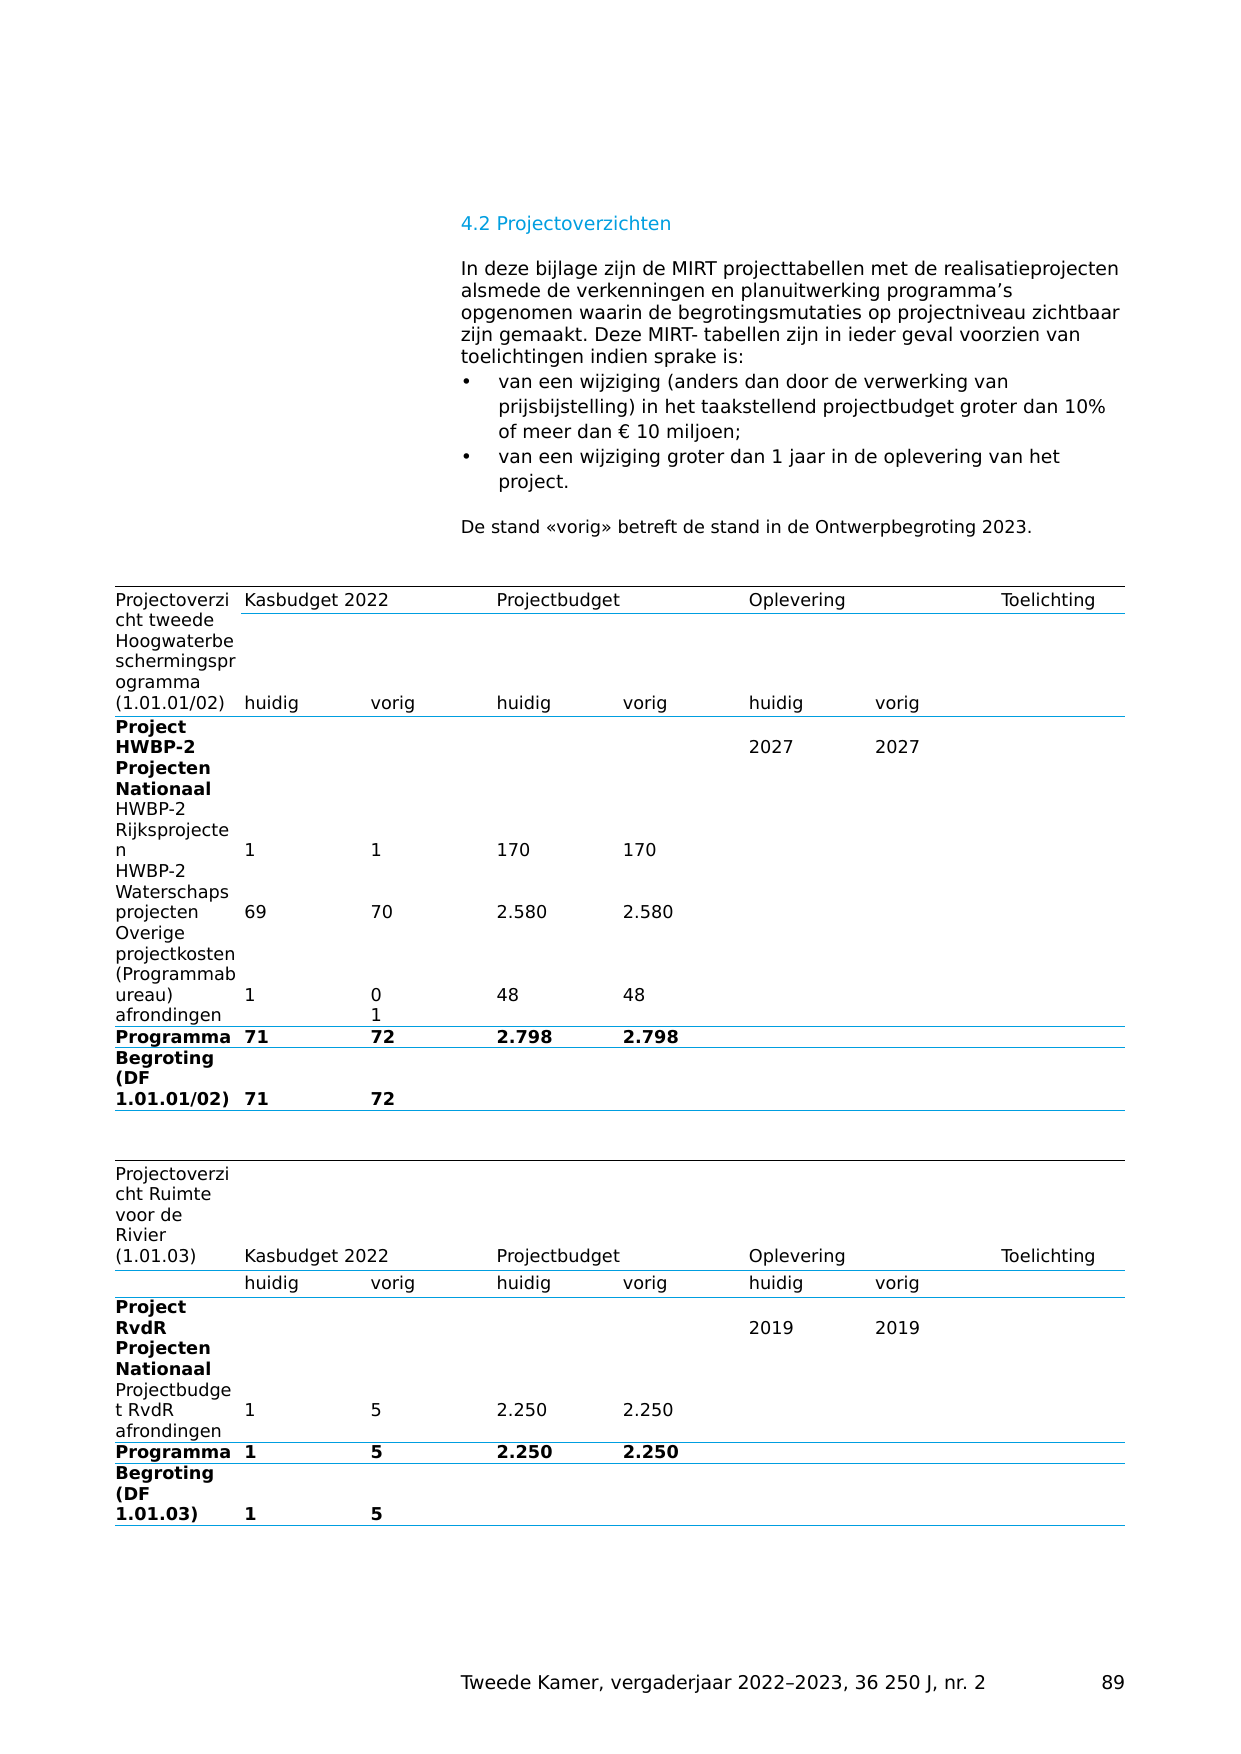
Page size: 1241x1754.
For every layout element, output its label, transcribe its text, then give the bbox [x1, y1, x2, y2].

table_cell [494, 1421, 620, 1441]
list van een wijziging groter dan 1 jaar in de oplevering van het project. [461, 443, 1125, 493]
table_cell 1 [241, 1464, 367, 1525]
table_cell Projectbudget [494, 1161, 746, 1269]
table_cell 5 [368, 1464, 493, 1525]
table_cell vorig [368, 614, 493, 716]
table_cell 72 [368, 1048, 493, 1109]
table_cell 1 [368, 799, 493, 861]
table_cell 2019 [872, 1298, 998, 1338]
table_cell 2.250 [620, 1443, 746, 1463]
table_cell [872, 861, 998, 923]
table_cell Programma [115, 1027, 241, 1047]
table_cell 5 [368, 1380, 493, 1421]
table_cell [998, 717, 1125, 758]
table_cell [872, 758, 998, 799]
table_cell [872, 799, 998, 861]
table_cell afrondingen [115, 1005, 241, 1026]
table_cell [494, 1048, 620, 1109]
table_cell [998, 1421, 1125, 1441]
table_cell [998, 1464, 1125, 1525]
table_cell [241, 758, 367, 799]
table_cell Projecten Nationaal [115, 758, 241, 799]
table_cell [620, 1464, 746, 1525]
table_cell [620, 1298, 746, 1338]
table_cell [998, 1005, 1125, 1026]
table_cell [746, 861, 872, 923]
table_cell [746, 1005, 872, 1026]
table_cell Projectbudget [494, 587, 746, 613]
table_cell Programma [115, 1443, 241, 1463]
table_cell [872, 1464, 998, 1525]
table_cell 1 [368, 1005, 493, 1026]
table_cell [620, 717, 746, 758]
table_cell 1 [241, 799, 367, 861]
table_cell [998, 614, 1125, 716]
table_cell Oplevering [746, 1161, 998, 1269]
table_cell 2.798 [620, 1027, 746, 1047]
table_cell HWBP-2 Waterschapsprojecten [115, 861, 241, 923]
table_cell vorig [620, 1271, 746, 1297]
table_cell [368, 758, 493, 799]
table_cell 170 [494, 799, 620, 861]
table_cell [241, 1005, 367, 1026]
text De stand «vorig» betreft de stand in de Ontwerpbegroting 2023. [461, 515, 1125, 538]
table_cell Kasbudget 2022 [241, 587, 493, 613]
table_cell [872, 1027, 998, 1047]
table_cell [241, 1338, 367, 1379]
table_cell Begroting (DF 1.01.03) [115, 1464, 241, 1525]
table_cell 71 [241, 1027, 367, 1047]
table_cell 69 [241, 861, 367, 923]
table_cell [494, 758, 620, 799]
table_cell vorig [872, 614, 998, 716]
table_cell [872, 1048, 998, 1109]
table_cell [746, 1027, 872, 1047]
table_cell [998, 923, 1125, 1005]
table_cell [872, 1005, 998, 1026]
table_cell huidig [746, 1271, 872, 1297]
table_cell 2.580 [494, 861, 620, 923]
text In deze bijlage zijn de MIRT projecttabellen met de realisatieprojecten alsmede de verkenningen en planuitwerking programma’s opgenomen waarin de begrotingsmutaties op projectniveau zichtbaar zijn gemaakt. Deze MIRT- tabellen zijn in ieder geval voorzien van toelichtingen indien sprake is: [461, 258, 1125, 368]
table_cell [746, 1380, 872, 1421]
table_cell 1 [241, 1443, 367, 1463]
title 4.2 Projectoverzichten [461, 213, 1125, 235]
table_cell [746, 923, 872, 1005]
table_cell [998, 1048, 1125, 1109]
table_cell 170 [620, 799, 746, 861]
table_cell [494, 1464, 620, 1525]
table_header Tabel 18 Ruimte voor de Rivier (bedragen x € 1 miljoen) [115, 1135, 1125, 1160]
table_cell huidig [494, 1271, 620, 1297]
table_cell 71 [241, 1048, 367, 1109]
table_cell vorig [872, 1271, 998, 1297]
table_cell Toelichting [998, 1161, 1125, 1269]
table_cell [998, 1271, 1125, 1297]
table_cell 70 [368, 861, 493, 923]
table_cell [998, 861, 1125, 923]
table_cell [998, 1338, 1125, 1379]
table_cell vorig [368, 1271, 493, 1297]
table_cell 1 [241, 923, 367, 1005]
table_cell [620, 1048, 746, 1109]
table_cell vorig [620, 614, 746, 716]
table_cell Projectbudget RvdR [115, 1380, 241, 1421]
table_cell [620, 758, 746, 799]
table_cell [746, 1464, 872, 1525]
table_cell 2.250 [494, 1380, 620, 1421]
table_cell HWBP-2 Rijksprojecten [115, 799, 241, 861]
table_cell [746, 1443, 872, 1463]
table_cell 1 [241, 1380, 367, 1421]
table_cell [368, 1338, 493, 1379]
table_cell [872, 1443, 998, 1463]
table_cell 0 [368, 923, 493, 1005]
table_cell [620, 1338, 746, 1379]
table_cell [872, 1421, 998, 1441]
table_cell afrondingen [115, 1421, 241, 1441]
list van een wijziging (anders dan door de verwerking van prijsbijstelling) in het taakstellend projectbudget groter dan 10% of meer dan € 10 miljoen; [461, 368, 1125, 443]
table_cell [998, 799, 1125, 861]
table_cell [241, 717, 367, 758]
table_cell [368, 717, 493, 758]
table_cell [620, 1421, 746, 1441]
table_cell huidig [241, 614, 367, 716]
table_cell huidig [241, 1271, 367, 1297]
table_cell 72 [368, 1027, 493, 1047]
table_cell Projectoverzicht tweede Hoogwaterbeschermingsprogramma (1.01.01/02) [115, 587, 241, 716]
table_cell [746, 758, 872, 799]
table_cell Toelichting [998, 587, 1125, 613]
table_cell [494, 1338, 620, 1379]
table_cell [746, 1338, 872, 1379]
table_cell 2.580 [620, 861, 746, 923]
table_cell 2.798 [494, 1027, 620, 1047]
table_cell [998, 1027, 1125, 1047]
table_cell Begroting (DF 1.01.01/02) [115, 1048, 241, 1109]
table_cell 2027 [746, 717, 872, 758]
table_cell Kasbudget 2022 [241, 1161, 493, 1269]
table_cell [494, 1298, 620, 1338]
table_cell [368, 1298, 493, 1338]
table_cell [115, 1271, 241, 1297]
table_cell [872, 923, 998, 1005]
table_cell Project HWBP-2 [115, 717, 241, 758]
table_cell [368, 1421, 493, 1441]
table_cell [872, 1338, 998, 1379]
table_cell huidig [746, 614, 872, 716]
table_cell 2.250 [620, 1380, 746, 1421]
table_cell Project RvdR [115, 1298, 241, 1338]
table_cell 5 [368, 1443, 493, 1463]
table_cell [241, 1421, 367, 1441]
table_cell [620, 1005, 746, 1026]
table_cell 2.250 [494, 1443, 620, 1463]
table_cell Overige projectkosten (Programmabureau) [115, 923, 241, 1005]
table_cell 2027 [872, 717, 998, 758]
table_cell [494, 1005, 620, 1026]
table_cell Oplevering [746, 587, 998, 613]
table_cell [998, 758, 1125, 799]
table_cell [998, 1298, 1125, 1338]
table_cell [494, 717, 620, 758]
table_cell 2019 [746, 1298, 872, 1338]
table_cell [872, 1380, 998, 1421]
table_cell [998, 1380, 1125, 1421]
table_cell 48 [620, 923, 746, 1005]
table_cell Projecten Nationaal [115, 1338, 241, 1379]
table_cell 48 [494, 923, 620, 1005]
table_cell [746, 1421, 872, 1441]
table_cell Projectoverzicht Ruimte voor de Rivier (1.01.03) [115, 1161, 241, 1269]
table_cell [241, 1298, 367, 1338]
table_cell [998, 1443, 1125, 1463]
table_cell [746, 1048, 872, 1109]
table_cell huidig [494, 614, 620, 716]
table_header Tabel 17 Tweede Hoogwaterbeschermingsprogramma (bedragen x € 1 miljoen) [115, 561, 1125, 586]
table_cell [746, 799, 872, 861]
